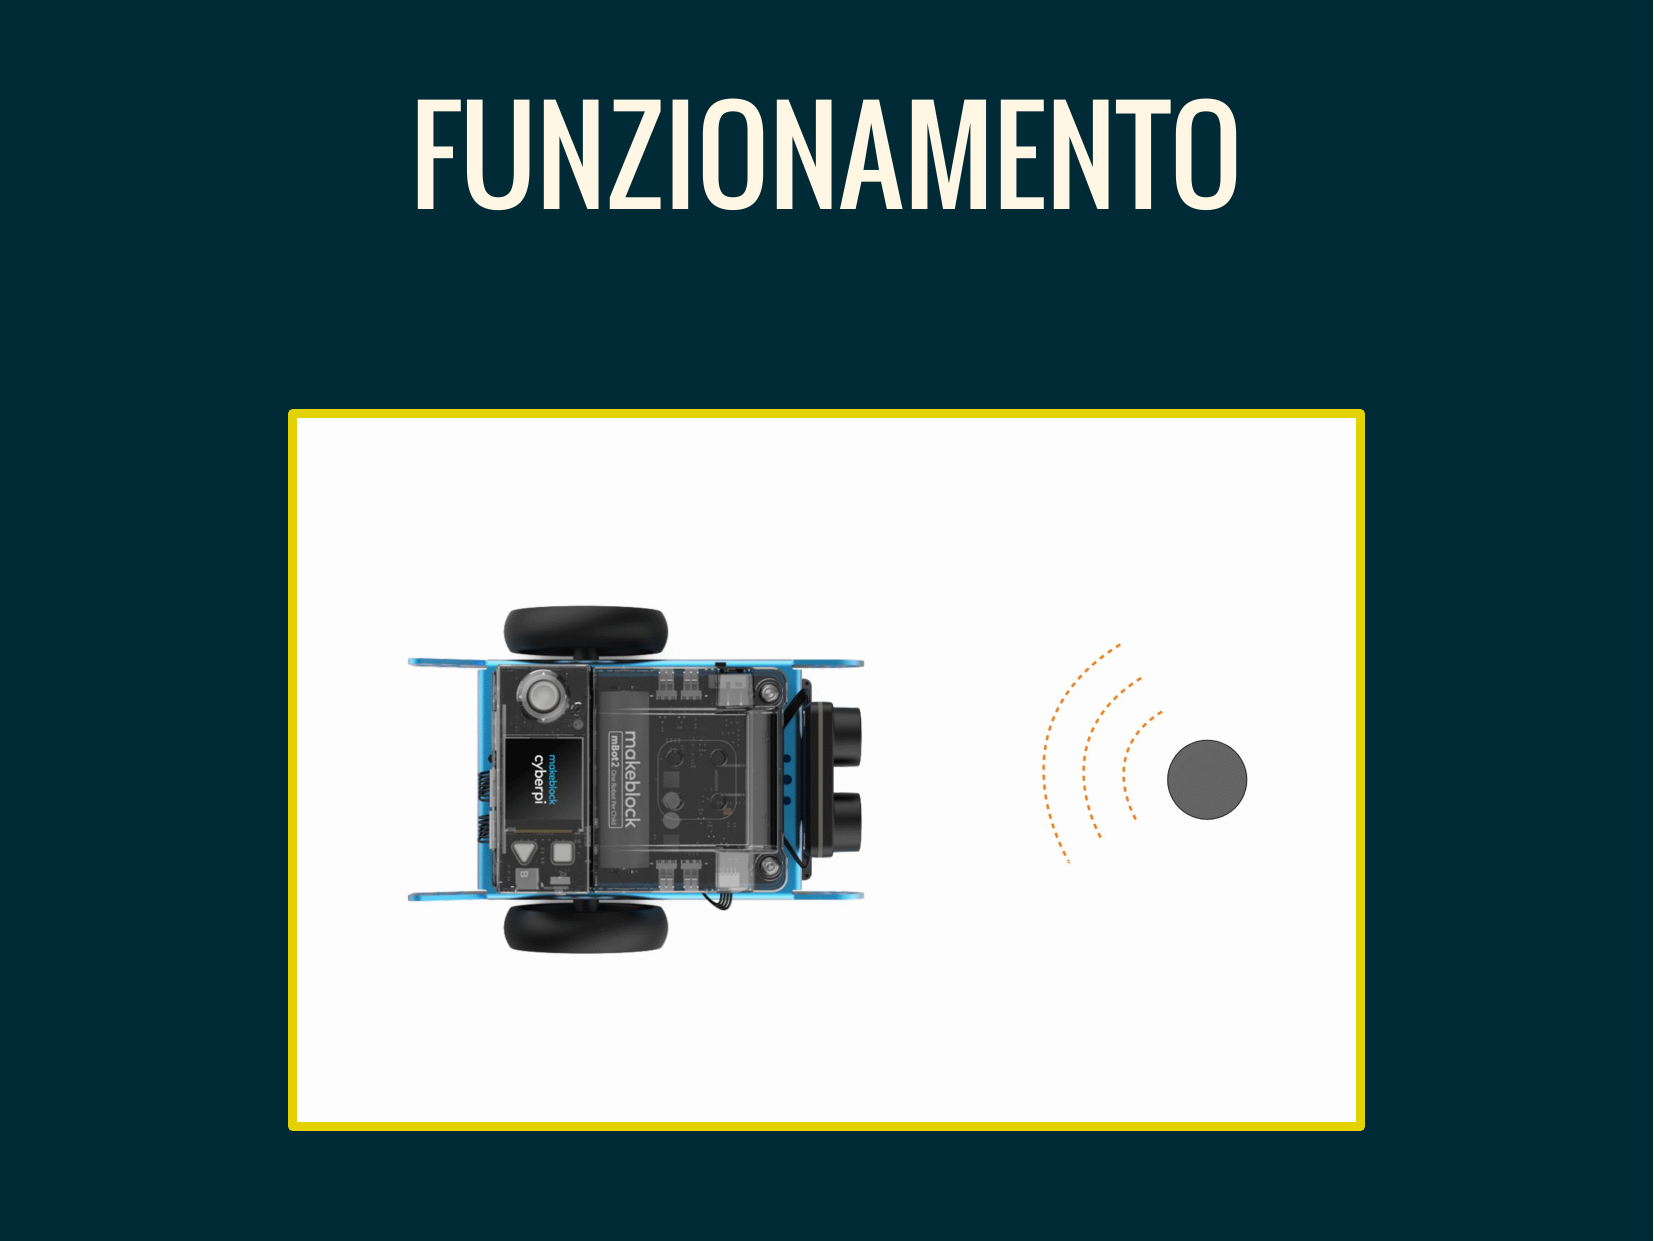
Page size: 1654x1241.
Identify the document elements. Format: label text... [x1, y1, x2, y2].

picture [297, 418, 1356, 1123]
title funzionamento [82, 0, 1571, 339]
